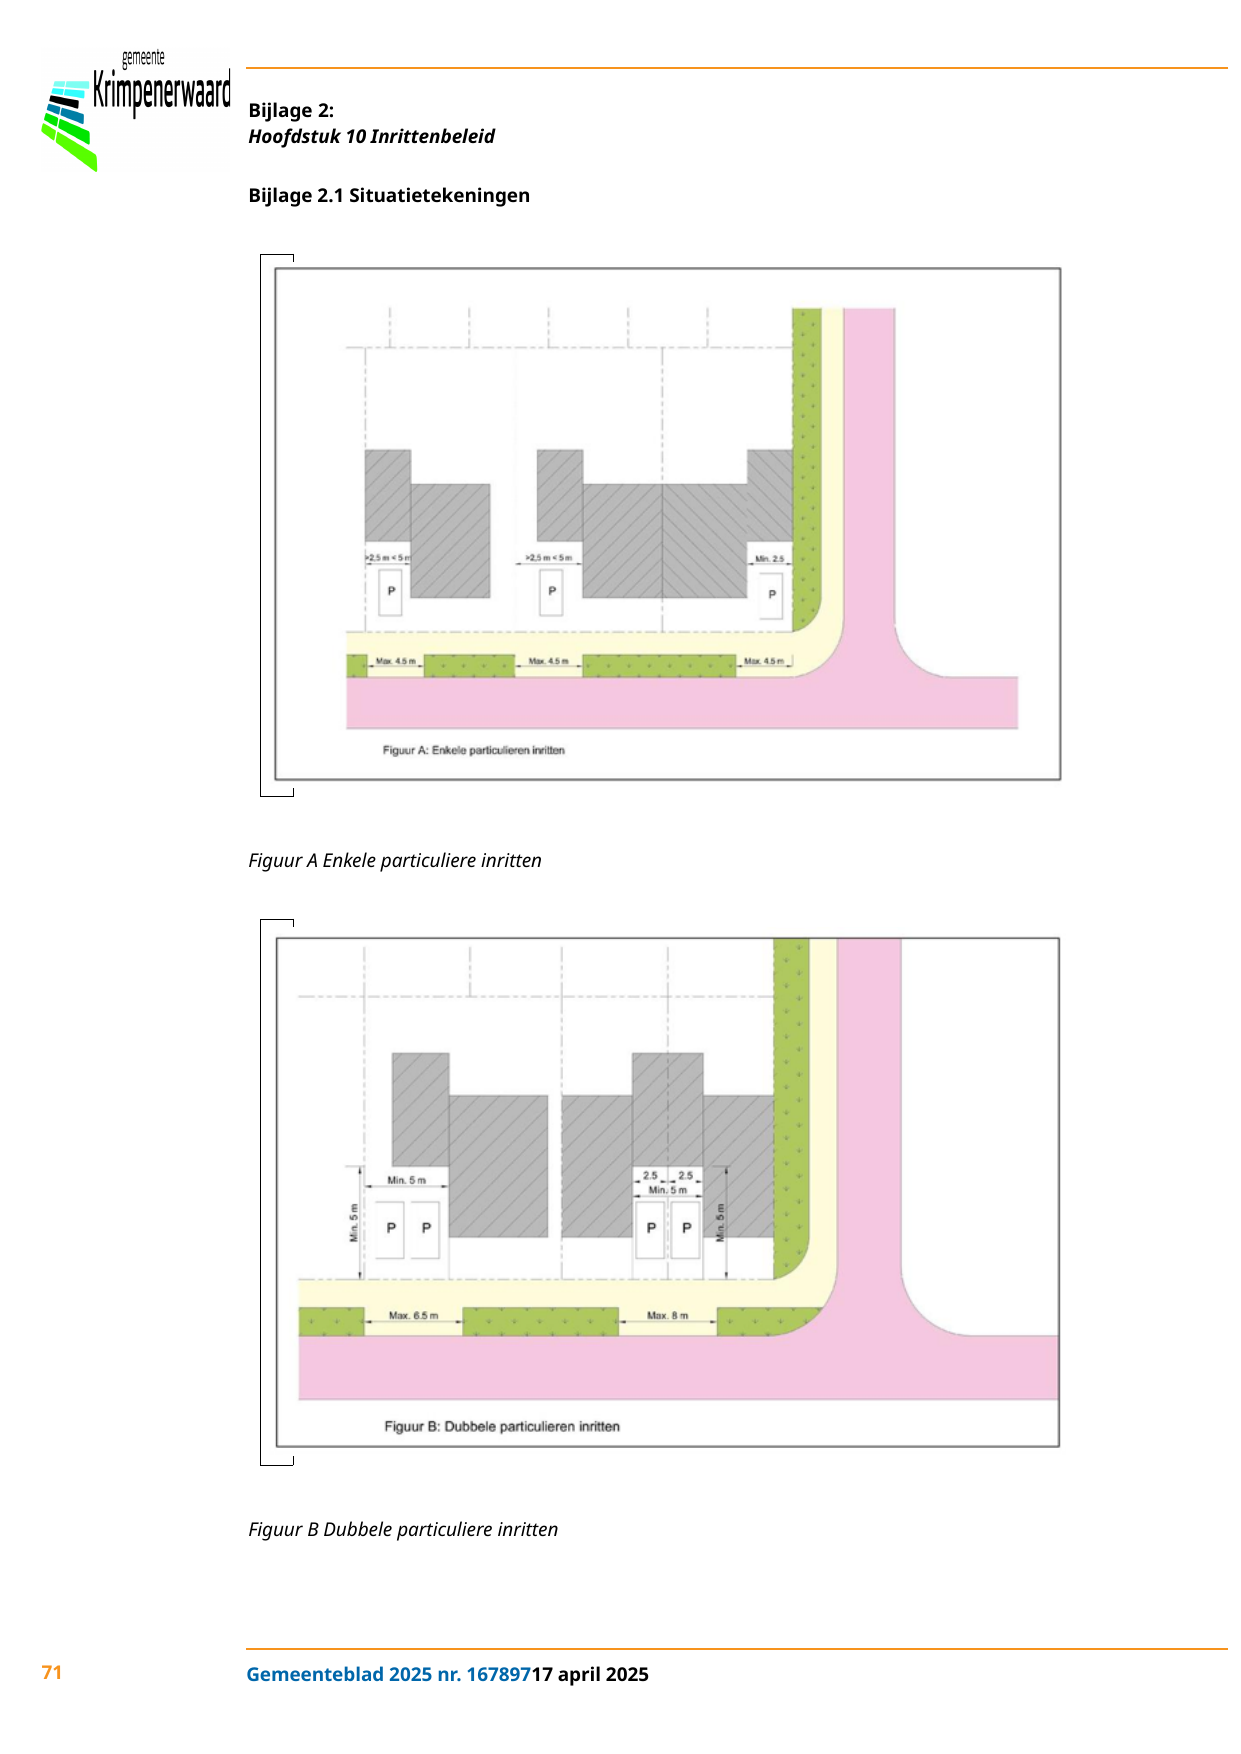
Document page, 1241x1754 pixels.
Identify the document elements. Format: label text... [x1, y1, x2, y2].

text Figuur B Dubbele particuliere inritten [248, 1516, 1152, 1542]
text Bijlage 2: [248, 95, 1152, 123]
text Figuur A Enkele particuliere inritten [248, 847, 1152, 873]
picture [268, 927, 1067, 1456]
text Bijlage 2.1 Situatietekeningen [248, 182, 1152, 208]
picture [41, 47, 231, 172]
picture [268, 262, 1067, 788]
text Hoofdstuk 10 Inrittenbeleid [248, 123, 1152, 149]
